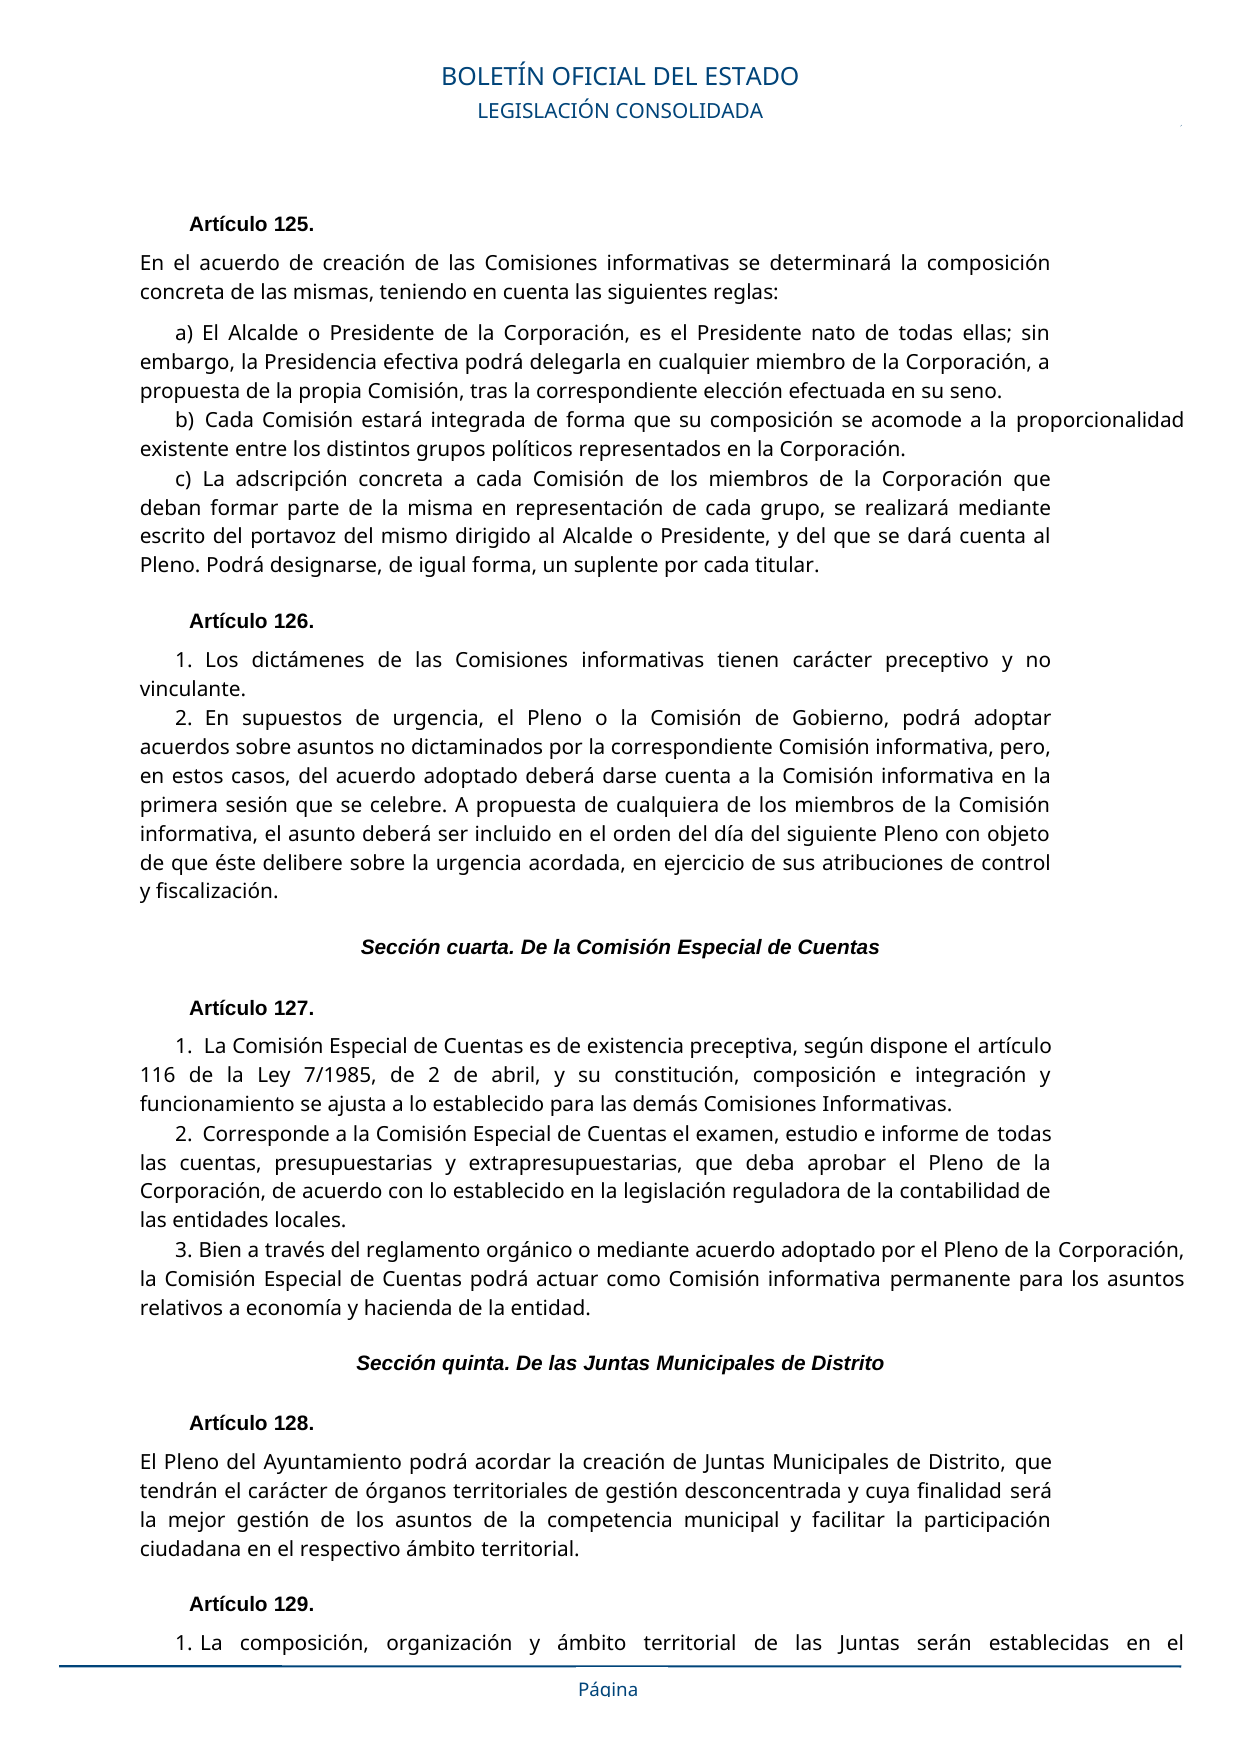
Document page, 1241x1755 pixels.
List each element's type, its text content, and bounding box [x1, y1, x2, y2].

list Corresponde a la Comisión Especial de Cuentas el examen, estudio e informe de todas las cuentas, presupuestarias y extrapresupuestarias, que deba aprobar el Pleno de la Corporación, de acuerdo con lo establecido en la legislación reguladora de la contabilidad de las entidades locales. [139, 1119, 1052, 1234]
list Los dictámenes de las Comisiones informativas tienen carácter preceptivo y no vinculante. [139, 645, 1052, 702]
text En el acuerdo de creación de las Comisiones informativas se determinará la composición concreta de las mismas, teniendo en cuenta las siguientes reglas: [139, 248, 1052, 305]
text Sección quinta. De las Juntas Municipales de Distrito [356, 1351, 1184, 1375]
list En supuestos de urgencia, el Pleno o la Comisión de Gobierno, podrá adoptar acuerdos sobre asuntos no dictaminados por la correspondiente Comisión informativa, pero, en estos casos, del acuerdo adoptado deberá darse cuenta a la Comisión informativa en la primera sesión que se celebre. A propuesta de cualquiera de los miembros de la Comisión informativa, el asunto deberá ser incluido en el orden del día del siguiente Pleno con objeto de que éste delibere sobre la urgencia acordada, en ejercicio de sus atribuciones de control y fiscalización. [139, 703, 1052, 905]
text El Pleno del Ayuntamiento podrá acordar la creación de Juntas Municipales de Distrito, que tendrán el carácter de órganos territoriales de gestión desconcentrada y cuya finalidad será la mejor gestión de los asuntos de la competencia municipal y facilitar la participación ciudadana en el respectivo ámbito territorial. [139, 1447, 1052, 1563]
text Sección cuarta. De la Comisión Especial de Cuentas [361, 935, 1184, 959]
subtitle Artículo 127. [189, 995, 1184, 1019]
list La adscripción concreta a cada Comisión de los miembros de la Corporación que deban formar parte de la misma en representación de cada grupo, se realizará mediante escrito del portavoz del mismo dirigido al Alcalde o Presidente, y del que se dará cuenta al Pleno. Podrá designarse, de igual forma, un suplente por cada titular. [139, 464, 1052, 579]
subtitle Artículo 126. [189, 609, 1184, 633]
list La Comisión Especial de Cuentas es de existencia preceptiva, según dispone el artículo 116 de la Ley 7/1985, de 2 de abril, y su constitución, composición e integración y funcionamiento se ajusta a lo establecido para las demás Comisiones Informativas. [139, 1032, 1052, 1118]
list Cada Comisión estará integrada de forma que su composición se acomode a la proporcionalidad existente entre los distintos grupos políticos representados en la Corporación. [139, 406, 1184, 463]
list El Alcalde o Presidente de la Corporación, es el Presidente nato de todas ellas; sin embargo, la Presidencia efectiva podrá delegarla en cualquier miembro de la Corporación, a propuesta de la propia Comisión, tras la correspondiente elección efectuada en su seno. [139, 318, 1052, 405]
subtitle Artículo 129. [189, 1592, 1184, 1616]
list La composición, organización y ámbito territorial de las Juntas serán establecidas en el [139, 1628, 1184, 1657]
subtitle Artículo 125. [189, 212, 1184, 236]
list Bien a través del reglamento orgánico o mediante acuerdo adoptado por el Pleno de la Corporación, la Comisión Especial de Cuentas podrá actuar como Comisión informativa permanente para los asuntos relativos a economía y hacienda de la entidad. [139, 1235, 1184, 1321]
subtitle Artículo 128. [189, 1411, 1184, 1435]
